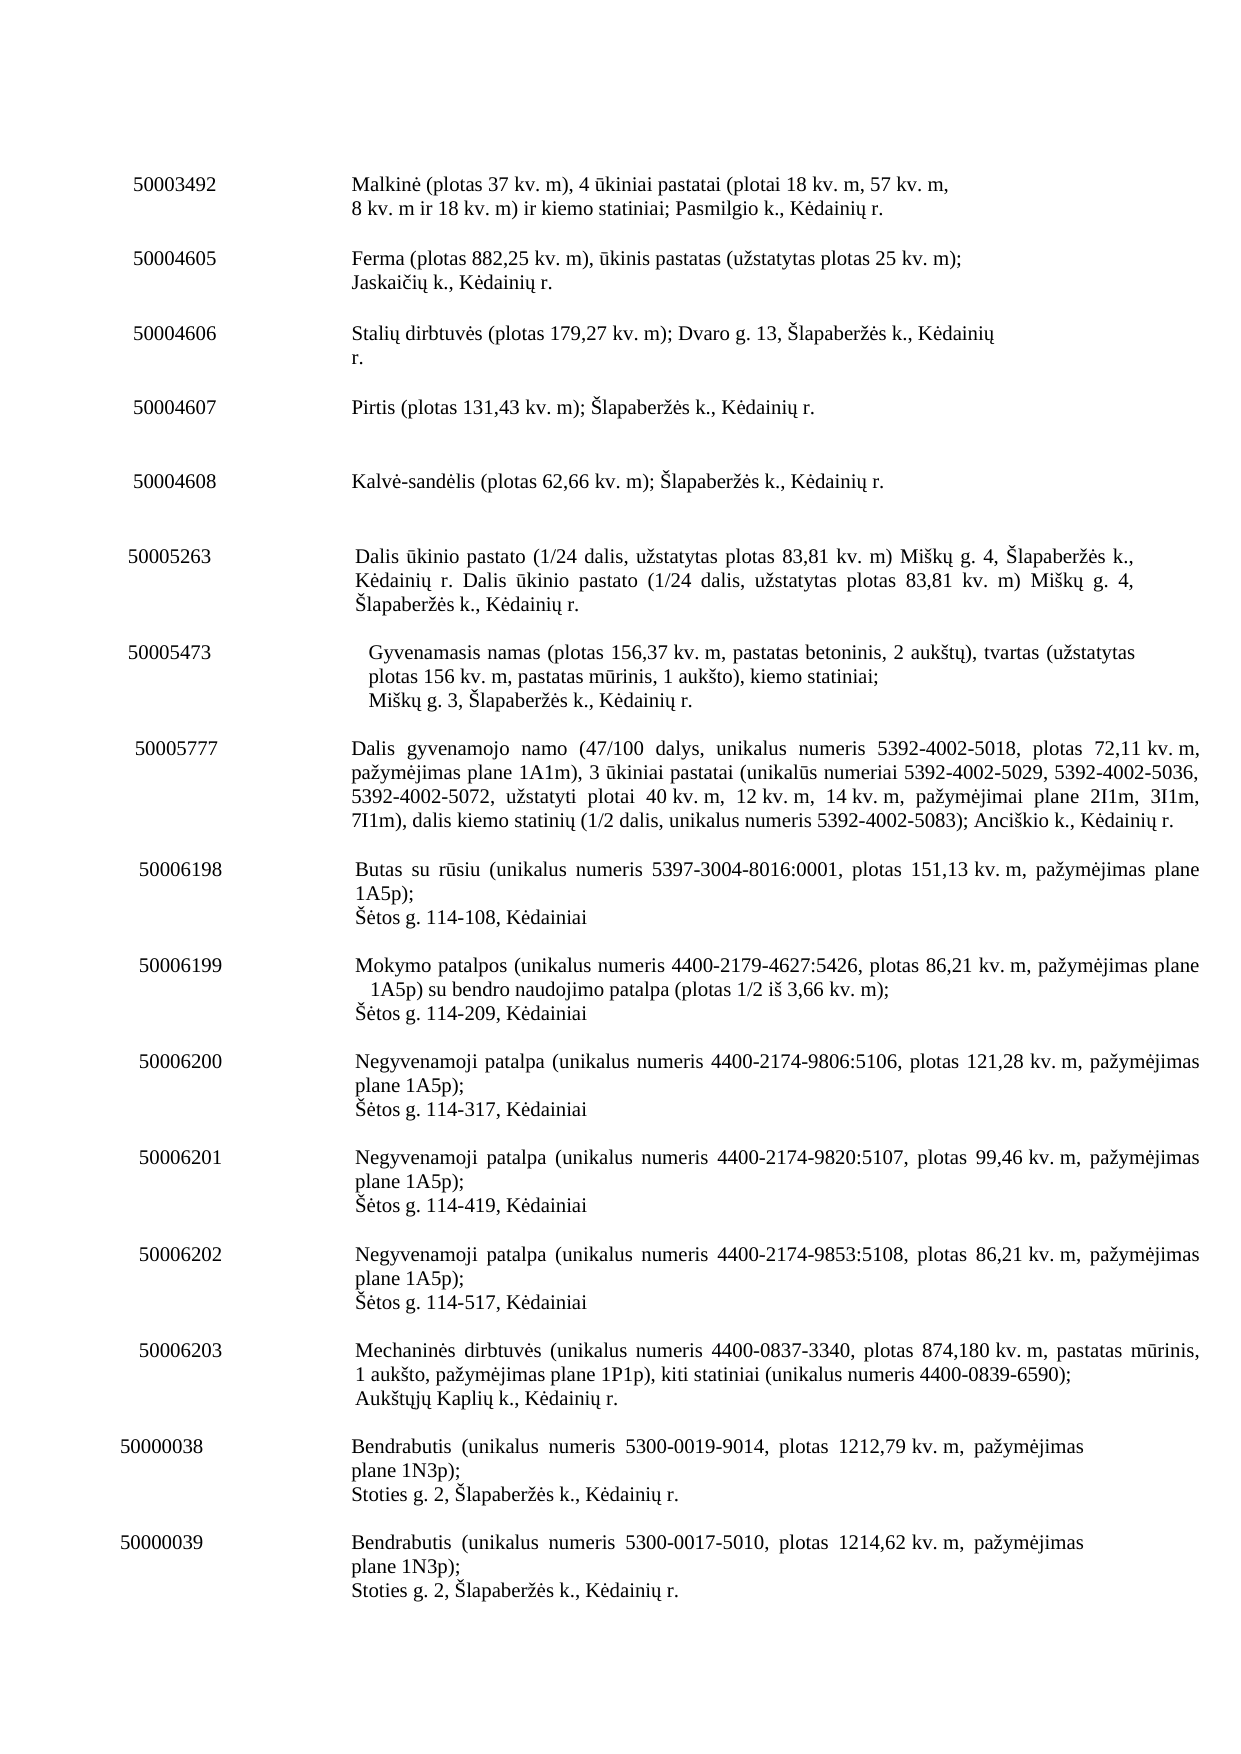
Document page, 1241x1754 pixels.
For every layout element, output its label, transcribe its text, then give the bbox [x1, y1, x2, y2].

table_cell [1147, 445, 1157, 469]
table_cell 50004607 [116, 395, 340, 445]
table_cell [1138, 172, 1147, 222]
table_cell [1090, 469, 1095, 519]
table_cell [1157, 246, 1162, 296]
table_cell [1157, 544, 1162, 640]
table_cell [101, 856, 116, 953]
table_cell [116, 1145, 122, 1241]
table_cell [1147, 148, 1157, 172]
table_cell [1095, 321, 1138, 371]
table_cell 50006201 Negyvenamoji patalpa (unikalus numeris 4400-2174-9820:5107, plotas 99,46 kv. m, pažymėjimas plane 1A5p); Šėtos g. 114-419, Kėdainiai [122, 1145, 1211, 1241]
table_cell 50006198 Butas su rūsiu (unikalus numeris 5397-3004-8016:0001, plotas 151,13 kv. m, pažymėjimas plane 1A5p); Šėtos g. 114-108, Kėdainiai [122, 856, 1211, 953]
table_cell [1162, 445, 1211, 469]
table_cell [101, 172, 116, 222]
table_cell [101, 544, 116, 640]
table_cell [116, 1049, 122, 1145]
table_cell [1147, 544, 1157, 640]
table_cell [1147, 321, 1157, 371]
table_cell [101, 321, 116, 371]
table_cell [1157, 1530, 1162, 1626]
table_cell [1162, 520, 1211, 544]
table_cell [101, 1145, 116, 1241]
table_cell 50000039 Bendrabutis (unikalus numeris 5300-0017-5010, plotas 1214,62 kv. m, pažymėjimas plane 1N3p); Stoties g. 2, Šlapaberžės k., Kėdainių r. [101, 1530, 1095, 1626]
table_cell 50003492 [116, 172, 340, 222]
table_cell [101, 640, 116, 736]
table_cell 50006200 Negyvenamoji patalpa (unikalus numeris 4400-2174-9806:5106, plotas 121,28 kv. m, pažymėjimas plane 1A5p); Šėtos g. 114-317, Kėdainiai [122, 1049, 1211, 1145]
table_cell [1021, 321, 1065, 371]
table_cell Dalis ūkinio pastato (1/24 dalis, užstatytas plotas 83,81 kv. m) Miškų g. 4, Šlapaberžės k., Kėdainių r. Dalis ūkinio pastato (1/24 dalis, užstatytas plotas 83,81 kv. m) Miškų g. 4, Šlapaberžės k., Kėdainių r. [340, 544, 1147, 640]
table_cell [1065, 321, 1090, 371]
table_cell 50004608 [116, 469, 340, 519]
table_cell [116, 953, 122, 1049]
table_cell [1147, 1434, 1157, 1530]
table_cell [1162, 321, 1211, 371]
table_cell [1138, 1434, 1147, 1530]
table_cell [101, 520, 116, 544]
table_cell [1090, 321, 1095, 371]
table_cell [101, 296, 116, 321]
table_cell [1147, 395, 1157, 445]
table_cell [1095, 172, 1138, 222]
table_cell [101, 395, 116, 445]
table_cell Ferma (plotas 882,25 kv. m), ūkinis pastatas (užstatytas plotas 25 kv. m); Jaskaičių k., Kėdainių r. [340, 246, 1021, 296]
table_cell [116, 371, 1147, 395]
table_cell [116, 1241, 122, 1338]
table_cell [1090, 172, 1095, 222]
table_cell [101, 445, 116, 469]
table_cell [1147, 520, 1157, 544]
table_cell [1021, 172, 1065, 222]
table_cell [1162, 1530, 1211, 1626]
table_cell [1162, 246, 1211, 296]
table_cell [116, 148, 1147, 172]
table_cell [1147, 222, 1157, 246]
table_cell [1157, 321, 1162, 371]
table_cell [1157, 445, 1162, 469]
table_cell Kalvė-sandėlis (plotas 62,66 kv. m); Šlapaberžės k., Kėdainių r. [340, 469, 1021, 519]
table_cell [101, 148, 116, 172]
table_cell [1138, 469, 1147, 519]
table_cell [101, 953, 116, 1049]
table_cell [1147, 469, 1157, 519]
table_cell [116, 222, 1147, 246]
table_cell [1157, 371, 1162, 395]
table_cell [116, 1338, 122, 1434]
table_cell [101, 371, 116, 395]
table_cell 50005473 [116, 640, 340, 736]
table_cell 50005777 Dalis gyvenamojo namo (47/100 dalys, unikalus numeris 5392-4002-5018, plotas 72,11 kv. m, pažymėjimas plane 1A1m), 3 ūkiniai pastatai (unikalūs numeriai 5392-4002-5029, 5392-4002-5036, 5392-4002-5072, užstatyti plotai 40 kv. m, 12 kv. m, 14 kv. m, pažymėjimai plane 2I1m, 3I1m, 7I1m), dalis kiemo statinių (1/2 dalis, unikalus numeris 5392-4002-5083); Anciškio k., Kėdainių r. [101, 736, 1211, 856]
table_cell [1157, 395, 1162, 445]
table_cell [1157, 172, 1162, 222]
table_cell [1157, 1434, 1162, 1530]
table_cell [1021, 469, 1065, 519]
table_cell [1162, 222, 1211, 246]
table_cell [1162, 296, 1211, 321]
table_cell [1095, 1434, 1138, 1530]
table_cell [1147, 296, 1157, 321]
table_cell [101, 222, 116, 246]
table_cell [1157, 296, 1162, 321]
table_cell 50006203 Mechaninės dirbtuvės (unikalus numeris 4400-0837-3340, plotas 874,180 kv. m, pastatas mūrinis, 1 aukšto, pažymėjimas plane 1P1p), kiti statiniai (unikalus numeris 4400-0839-6590); Aukštųjų Kaplių k., Kėdainių r. [122, 1338, 1211, 1434]
table_cell [1162, 469, 1211, 519]
table_cell 50005263 [116, 544, 340, 640]
table_cell [1095, 246, 1138, 296]
table_cell [1095, 469, 1138, 519]
table_cell [101, 1049, 116, 1145]
table_cell 50004606 [116, 321, 340, 371]
table_cell [1090, 395, 1095, 445]
table_cell [1147, 371, 1157, 395]
table_cell [1162, 544, 1211, 640]
table_cell [1162, 172, 1211, 222]
table_cell [101, 246, 116, 296]
table_cell [1138, 321, 1147, 371]
table_cell [116, 520, 1147, 544]
table_cell 50004605 [116, 246, 340, 296]
table_cell 50006202 Negyvenamoji patalpa (unikalus numeris 4400-2174-9853:5108, plotas 86,21 kv. m, pažymėjimas plane 1A5p); Šėtos g. 114-517, Kėdainiai [122, 1241, 1211, 1338]
table_cell [101, 1241, 116, 1338]
table_cell [1138, 395, 1147, 445]
table_cell [116, 856, 122, 953]
table_cell [1021, 246, 1065, 296]
table_cell [1065, 172, 1090, 222]
table_cell [1065, 246, 1090, 296]
table_cell [101, 1338, 116, 1434]
table_cell [1065, 469, 1090, 519]
table_cell Pirtis (plotas 131,43 kv. m); Šlapaberžės k., Kėdainių r. [340, 395, 1021, 445]
table_cell [1157, 222, 1162, 246]
table_cell Malkinė (plotas 37 kv. m), 4 ūkiniai pastatai (plotai 18 kv. m, 57 kv. m, 8 kv. m ir 18 kv. m) ir kiemo statiniai; Pasmilgio k., Kėdainių r. [340, 172, 1021, 222]
table_cell [116, 296, 1147, 321]
table_cell 50006199 Mokymo patalpos (unikalus numeris 4400-2179-4627:5426, plotas 86,21 kv. m, pažymėjimas plane 1A5p) su bendro naudojimo patalpa (plotas 1/2 iš 3,66 kv. m); Šėtos g. 114-209, Kėdainiai [122, 953, 1211, 1049]
table_cell [1157, 469, 1162, 519]
table_cell [1147, 246, 1157, 296]
table_cell [1157, 520, 1162, 544]
table_cell [1162, 1434, 1211, 1530]
table_cell [1021, 395, 1065, 445]
table_cell [1162, 640, 1211, 736]
table_cell [1147, 1530, 1157, 1626]
table_cell [1162, 148, 1211, 172]
table_cell [1162, 395, 1211, 445]
table_cell [1065, 395, 1090, 445]
table_cell [101, 469, 116, 519]
table_cell Stalių dirbtuvės (plotas 179,27 kv. m); Dvaro g. 13, Šlapaberžės k., Kėdainių r. [340, 321, 1021, 371]
table_cell [116, 445, 1147, 469]
table_cell [1138, 1530, 1147, 1626]
table_cell [1162, 371, 1211, 395]
table_cell [1157, 640, 1162, 736]
table_cell [1095, 1530, 1138, 1626]
table_cell [1147, 172, 1157, 222]
table_cell [1090, 246, 1095, 296]
table_cell [1138, 246, 1147, 296]
table_cell [1147, 640, 1157, 736]
table_cell 50000038 Bendrabutis (unikalus numeris 5300-0019-9014, plotas 1212,79 kv. m, pažymėjimas plane 1N3p); Stoties g. 2, Šlapaberžės k., Kėdainių r. [101, 1434, 1095, 1530]
table_cell [1095, 395, 1138, 445]
table_cell [1157, 148, 1162, 172]
table_cell Gyvenamasis namas (plotas 156,37 kv. m, pastatas betoninis, 2 aukštų), tvartas (užstatytas plotas 156 kv. m, pastatas mūrinis, 1 aukšto), kiemo statiniai; Miškų g. 3, Šlapaberžės k., Kėdainių r. [340, 640, 1147, 736]
